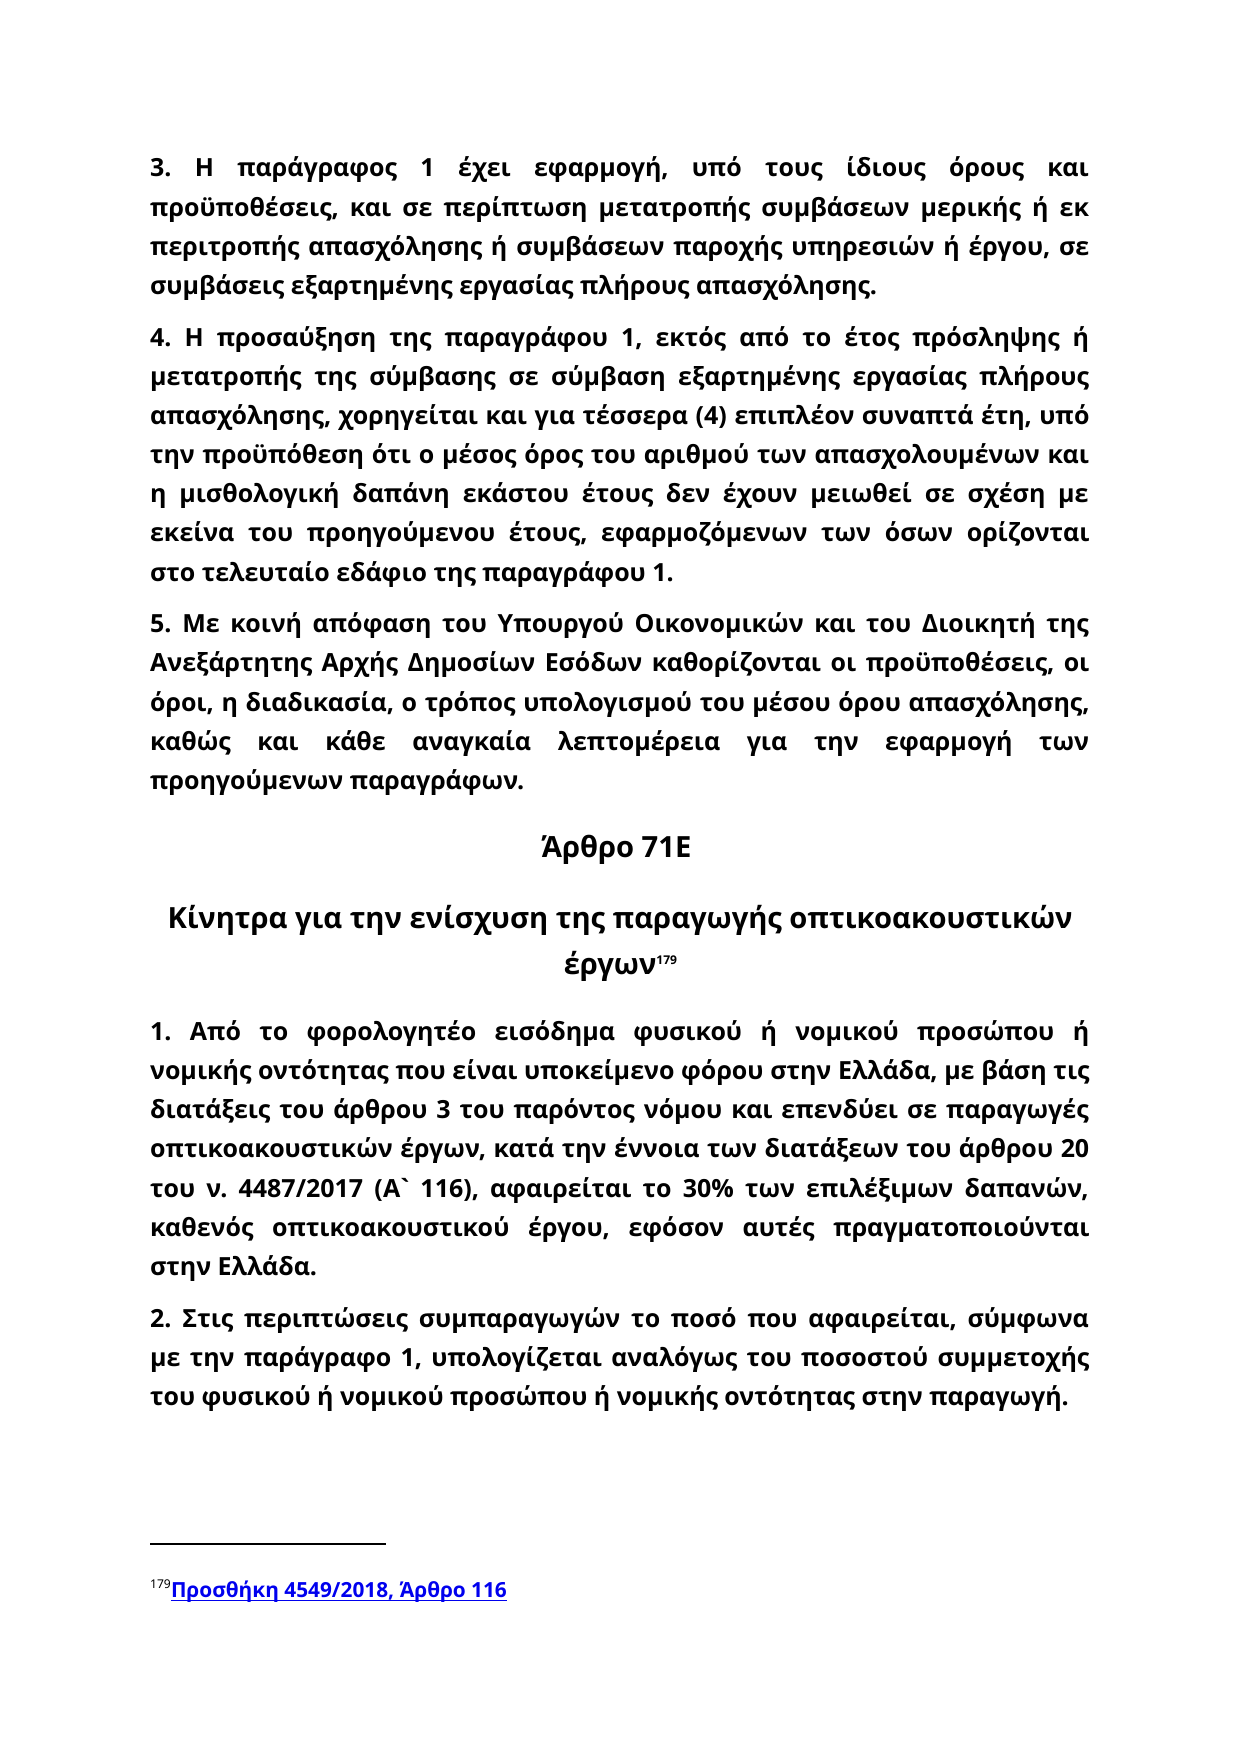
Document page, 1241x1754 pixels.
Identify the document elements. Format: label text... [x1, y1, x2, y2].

text 1. Από το φορολογητέο εισόδημα φυσικού ή νομικού προσώπου ή νομικής οντότητας που είναι υποκείμενο φόρου στην Ελλάδα, με βάση τις διατάξεις του άρθρου 3 του παρόντος νόμου και επενδύει σε παραγωγές οπτικοακουστικών έργων, κατά την έννοια των διατάξεων του άρθρου 20 του ν. 4487/2017 (Α` 116), αφαιρείται το 30% των επιλέξιμων δαπανών, καθενός οπτικοακουστικού έργου, εφόσον αυτές πραγματοποιούνται στην Ελλάδα. [150, 1013, 1090, 1283]
text 4. Η προσαύξηση της παραγράφου 1, εκτός από το έτος πρόσληψης ή μετατροπής της σύμβασης σε σύμβαση εξαρτημένης εργασίας πλήρους απασχόλησης, χορηγείται και για τέσσερα (4) επιπλέον συναπτά έτη, υπό την προϋπόθεση ότι ο μέσος όρος του αριθμού των απασχολουμένων και η μισθολογική δαπάνη εκάστου έτους δεν έχουν μειωθεί σε σχέση με εκείνα του προηγούμενου έτους, εφαρμοζόμενων των όσων ορίζονται στο τελευταίο εδάφιο της παραγράφου 1. [150, 319, 1090, 588]
text Προσθήκη 4549/2018, Άρθρο 116 [150, 1576, 1090, 1604]
subtitle Κίνητρα για την ενίσχυση της παραγωγής οπτικοακουστικών έργων [150, 897, 1090, 983]
text 3. Η παράγραφος 1 έχει εφαρμογή, υπό τους ίδιους όρους και προϋποθέσεις, και σε περίπτωση μετατροπής συμβάσεων μερικής ή εκ περιτροπής απασχόλησης ή συμβάσεων παροχής υπηρεσιών ή έργου, σε συμβάσεις εξαρτημένης εργασίας πλήρους απασχόλησης. [150, 150, 1090, 302]
subtitle Άρθρο 71Ε [150, 827, 1090, 866]
text 5. Με κοινή απόφαση του Υπουργού Οικονομικών και του Διοικητή της Ανεξάρτητης Αρχής Δημοσίων Εσόδων καθορίζονται οι προϋποθέσεις, οι όροι, η διαδικασία, ο τρόπος υπολογισμού του μέσου όρου απασχόλησης, καθώς και κάθε αναγκαία λεπτομέρεια για την εφαρμογή των προηγούμενων παραγράφων. [150, 606, 1090, 797]
text 2. Στις περιπτώσεις συμπαραγωγών το ποσό που αφαιρείται, σύμφωνα με την παράγραφο 1, υπολογίζεται αναλόγως του ποσοστού συμμετοχής του φυσικού ή νομικού προσώπου ή νομικής οντότητας στην παραγωγή. [150, 1300, 1090, 1413]
